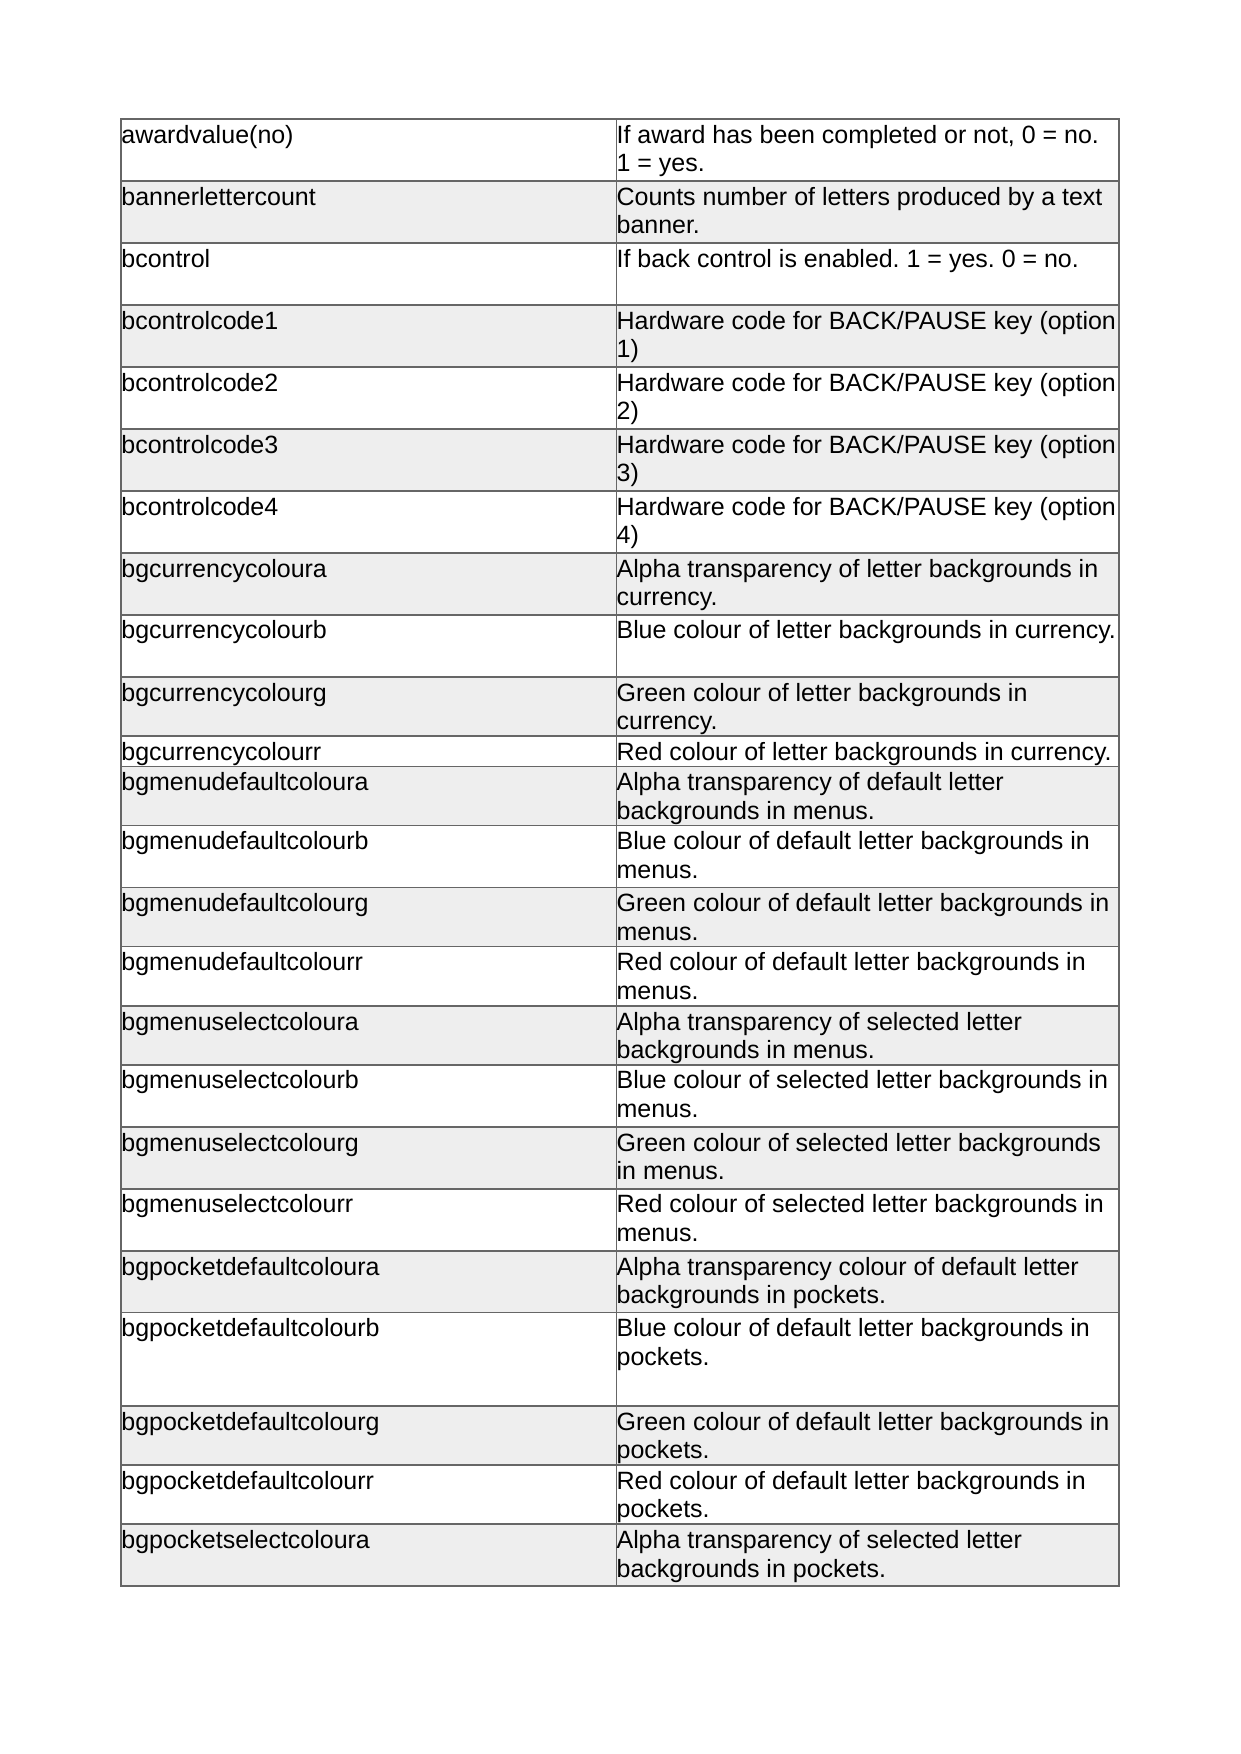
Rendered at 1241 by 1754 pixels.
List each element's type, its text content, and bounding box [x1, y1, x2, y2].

table_cell bcontrolcode3 [122, 430, 616, 490]
table_cell Hardware code for BACK/PAUSE key (option 1) [617, 306, 1118, 366]
table_cell Hardware code for BACK/PAUSE key (option 4) [617, 492, 1118, 552]
table_cell bgpocketdefaultcolourr [122, 1466, 616, 1523]
table_cell bgmenudefaultcoloura [122, 767, 616, 825]
table_cell bgcurrencycolourb [122, 616, 616, 676]
table_cell Green colour of letter backgrounds in currency. [617, 678, 1118, 735]
table_cell bgcurrencycoloura [122, 554, 616, 614]
table_cell bgmenuselectcolourb [122, 1066, 616, 1126]
table_cell bgpocketdefaultcoloura [122, 1252, 616, 1312]
table_cell bgmenuselectcolourg [122, 1128, 616, 1188]
table_cell bgmenuselectcoloura [122, 1007, 616, 1064]
table_cell bgpocketdefaultcolourb [122, 1313, 616, 1405]
table_cell bcontrolcode2 [122, 368, 616, 428]
table_cell Counts number of letters produced by a text banner. [617, 182, 1118, 242]
table_cell bgcurrencycolourg [122, 678, 616, 735]
table_cell bgmenudefaultcolourb [122, 826, 616, 887]
table_cell Hardware code for BACK/PAUSE key (option 3) [617, 430, 1118, 490]
table_cell bgmenuselectcolourr [122, 1190, 616, 1250]
table_cell bgcurrencycolourr [122, 737, 616, 766]
table_cell Blue colour of default letter backgrounds in pockets. [617, 1313, 1118, 1405]
table_cell Blue colour of default letter backgrounds in menus. [617, 826, 1118, 887]
table_cell Red colour of letter backgrounds in currency. [617, 737, 1118, 766]
table_cell Red colour of selected letter backgrounds in menus. [617, 1190, 1118, 1250]
table_cell Alpha transparency of selected letter backgrounds in menus. [617, 1007, 1118, 1064]
table_cell bgpocketdefaultcolourg [122, 1407, 616, 1464]
table_cell bcontrol [122, 244, 616, 304]
table_cell Red colour of default letter backgrounds in pockets. [617, 1466, 1118, 1523]
table_cell Alpha transparency of default letter backgrounds in menus. [617, 767, 1118, 825]
table_cell Alpha transparency colour of default letter backgrounds in pockets. [617, 1252, 1118, 1312]
table_cell bgmenudefaultcolourg [122, 888, 616, 946]
table_cell Alpha transparency of letter backgrounds in currency. [617, 554, 1118, 614]
table_cell Blue colour of selected letter backgrounds in menus. [617, 1066, 1118, 1126]
table_cell Blue colour of letter backgrounds in currency. [617, 616, 1118, 676]
table_cell bcontrolcode4 [122, 492, 616, 552]
table_cell awardvalue(no) [122, 120, 616, 180]
table_cell Green colour of default letter backgrounds in pockets. [617, 1407, 1118, 1464]
table_cell Hardware code for BACK/PAUSE key (option 2) [617, 368, 1118, 428]
table_cell bgmenudefaultcolourr [122, 947, 616, 1005]
table_cell bannerlettercount [122, 182, 616, 242]
table_cell If back control is enabled. 1 = yes. 0 = no. [617, 244, 1118, 304]
table_cell Alpha transparency of selected letter backgrounds in pockets. [617, 1525, 1118, 1585]
table_cell bcontrolcode1 [122, 306, 616, 366]
table_cell If award has been completed or not, 0 = no. 1 = yes. [617, 120, 1118, 180]
table_cell Red colour of default letter backgrounds in menus. [617, 947, 1118, 1005]
table_cell Green colour of default letter backgrounds in menus. [617, 888, 1118, 946]
table_cell Green colour of selected letter backgrounds in menus. [617, 1128, 1118, 1188]
table_cell bgpocketselectcoloura [122, 1525, 616, 1585]
